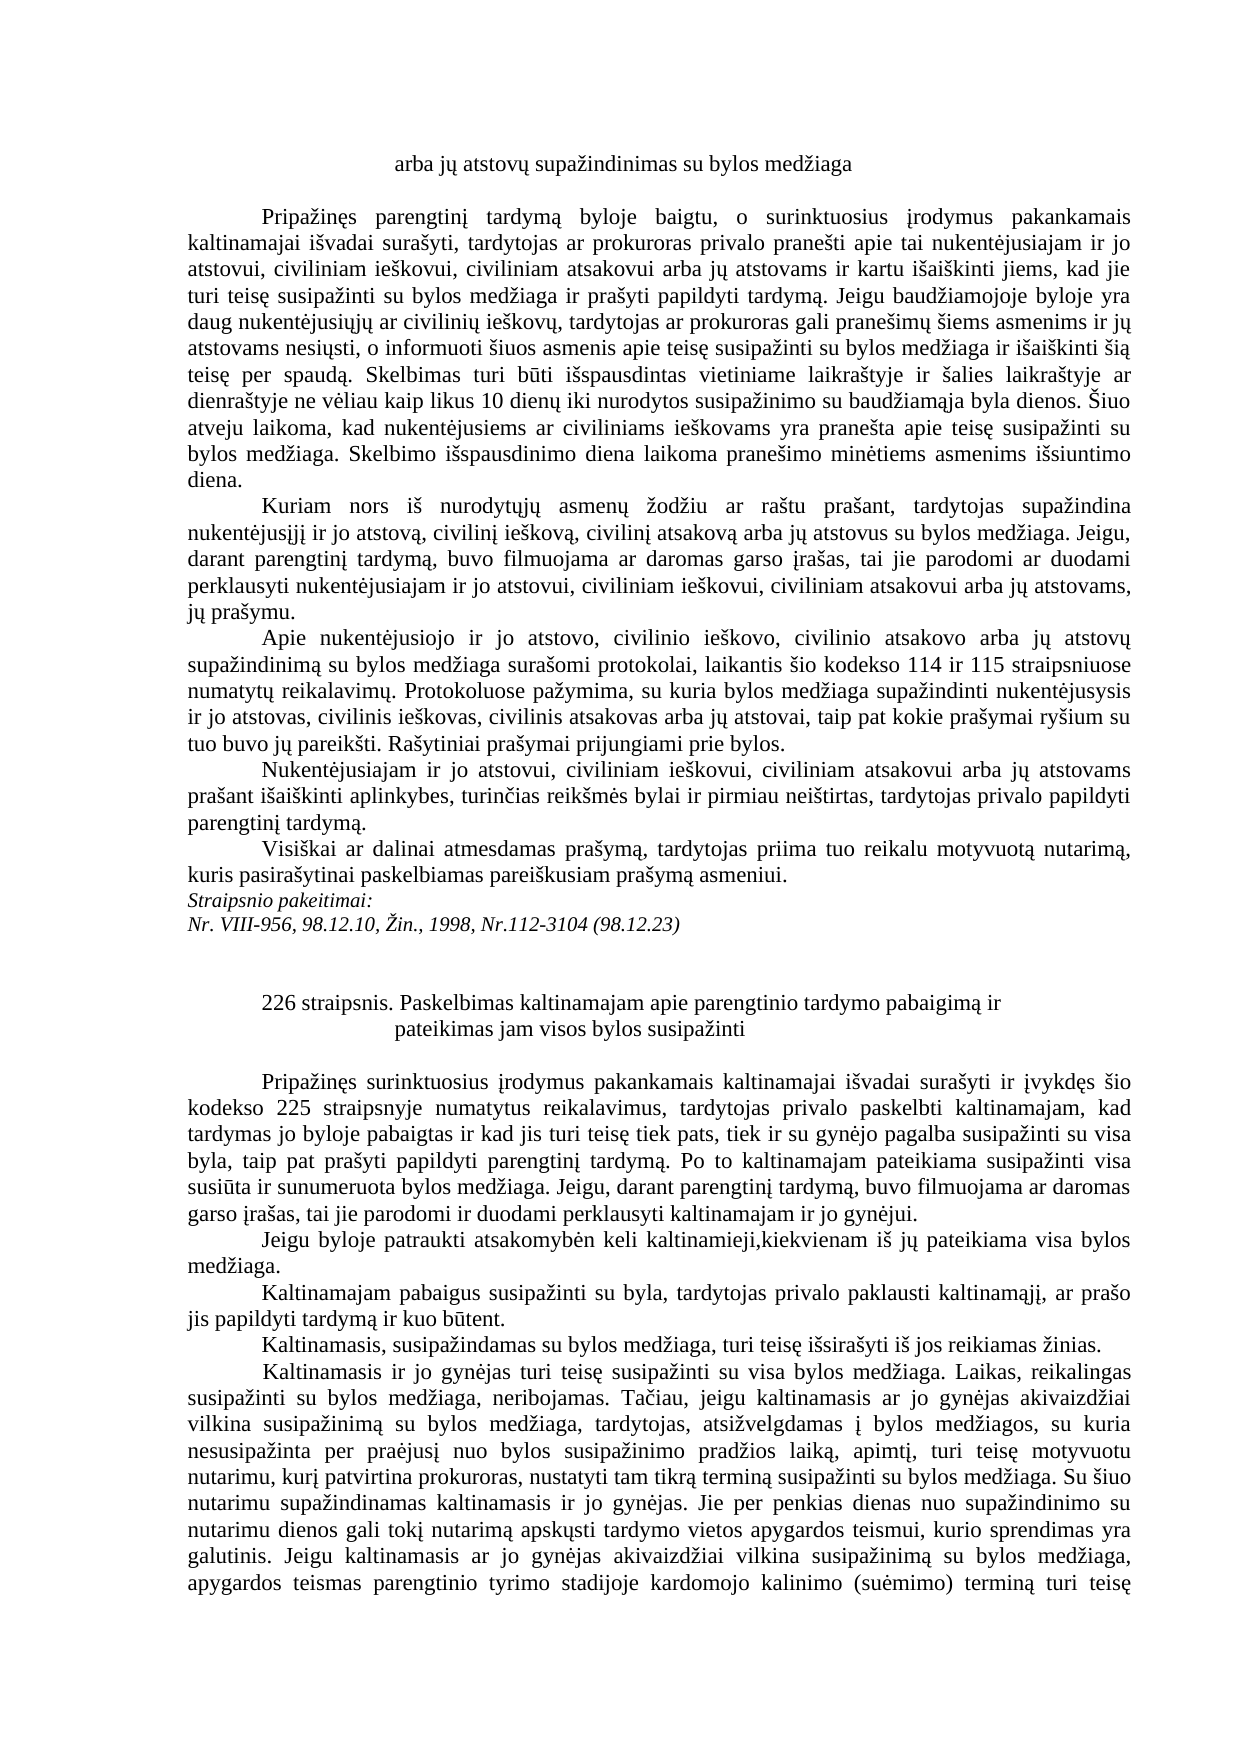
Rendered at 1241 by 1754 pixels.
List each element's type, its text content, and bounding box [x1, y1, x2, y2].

text Visiškai ar dalinai atmesdamas prašymą, tardytojas priima tuo reikalu motyvuotą nutarimą, kuris pasirašytinai paskelbiamas pareiškusiam prašymą asmeniui. [187, 835, 1132, 888]
text Kaltinamasis ir jo gynėjas turi teisę susipažinti su visa bylos medžiaga. Laikas, reikalingas susipažinti su bylos medžiaga, neribojamas. Tačiau, jeigu kaltinamasis ar jo gynėjas akivaizdžiai vilkina susipažinimą su bylos medžiaga, tardytojas, atsižvelgdamas į bylos medžiagos, su kuria nesusipažinta per praėjusį nuo bylos susipažinimo pradžios laiką, apimtį, turi teisę motyvuotu nutarimu, kurį patvirtina prokuroras, nustatyti tam tikrą terminą susipažinti su bylos medžiaga. Su šiuo nutarimu supažindinamas kaltinamasis ir jo gynėjas. Jie per penkias dienas nuo supažindinimo su nutarimu dienos gali tokį nutarimą apskųsti tardymo vietos apygardos teismui, kurio sprendimas yra galutinis. Jeigu kaltinamasis ar jo gynėjas akivaizdžiai vilkina susipažinimą su bylos medžiaga, apygardos teismas parengtinio tyrimo stadijoje kardomojo kalinimo (suėmimo) terminą turi teisę [187, 1358, 1132, 1595]
text Kaltinamasis, susipažindamas su bylos medžiaga, turi teisę išsirašyti iš jos reikiamas žinias. [187, 1331, 1132, 1358]
text Jeigu byloje patraukti atsakomybėn keli kaltinamieji,kiekvienam iš jų pateikiama visa bylos medžiaga. [187, 1226, 1132, 1279]
text Kuriam nors iš nurodytųjų asmenų žodžiu ar raštu prašant, tardytojas supažindina nukentėjusįjį ir jo atstovą, civilinį ieškovą, civilinį atsakovą arba jų atstovus su bylos medžiaga. Jeigu, darant parengtinį tardymą, buvo filmuojama ar daromas garso įrašas, tai jie parodomi ar duodami perklausyti nukentėjusiajam ir jo atstovui, civiliniam ieškovui, civiliniam atsakovui arba jų atstovams, jų prašymu. [187, 493, 1132, 624]
text Pripažinęs surinktuosius įrodymus pakankamais kaltinamajai išvadai surašyti ir įvykdęs šio kodekso 225 straipsnyje numatytus reikalavimus, tardytojas privalo paskelbti kaltinamajam, kad tardymas jo byloje pabaigtas ir kad jis turi teisę tiek pats, tiek ir su gynėjo pagalba susipažinti su visa byla, taip pat prašyti papildyti parengtinį tardymą. Po to kaltinamajam pateikiama susipažinti visa susiūta ir sunumeruota bylos medžiaga. Jeigu, darant parengtinį tardymą, buvo filmuojama ar daromas garso įrašas, tai jie parodomi ir duodami perklausyti kaltinamajam ir jo gynėjui. [187, 1068, 1132, 1226]
text Nukentėjusiajam ir jo atstovui, civiliniam ieškovui, civiliniam atsakovui arba jų atstovams prašant išaiškinti aplinkybes, turinčias reikšmės bylai ir pirmiau neištirtas, tardytojas privalo papildyti parengtinį tardymą. [187, 756, 1132, 835]
text Pripažinęs parengtinį tardymą byloje baigtu, o surinktuosius įrodymus pakankamais kaltinamajai išvadai surašyti, tardytojas ar prokuroras privalo pranešti apie tai nukentėjusiajam ir jo atstovui, civiliniam ieškovui, civiliniam atsakovui arba jų atstovams ir kartu išaiškinti jiems, kad jie turi teisę susipažinti su bylos medžiaga ir prašyti papildyti tardymą. Jeigu baudžiamojoje byloje yra daug nukentėjusiųjų ar civilinių ieškovų, tardytojas ar prokuroras gali pranešimų šiems asmenims ir jų atstovams nesiųsti, o informuoti šiuos asmenis apie teisę susipažinti su bylos medžiaga ir išaiškinti šią teisę per spaudą. Skelbimas turi būti išspausdintas vietiniame laikraštyje ir šalies laikraštyje ar dienraštyje ne vėliau kaip likus 10 dienų iki nurodytos susipažinimo su baudžiamąja byla dienos. Šiuo atveju laikoma, kad nukentėjusiems ar civiliniams ieškovams yra pranešta apie teisę susipažinti su bylos medžiaga. Skelbimo išspausdinimo diena laikoma pranešimo minėtiems asmenims išsiuntimo diena. [187, 203, 1132, 493]
text pateikimas jam visos bylos susipažinti [394, 1015, 1132, 1041]
text 226 straipsnis. Paskelbimas kaltinamajam apie parengtinio tardymo pabaigimą ir [261, 989, 1132, 1015]
text Straipsnio pakeitimai: [187, 888, 1132, 912]
text arba jų atstovų supažindinimas su bylos medžiaga [347, 150, 1132, 176]
text Apie nukentėjusiojo ir jo atstovo, civilinio ieškovo, civilinio atsakovo arba jų atstovų supažindinimą su bylos medžiaga surašomi protokolai, laikantis šio kodekso 114 ir 115 straipsniuose numatytų reikalavimų. Protokoluose pažymima, su kuria bylos medžiaga supažindinti nukentėjusysis ir jo atstovas, civilinis ieškovas, civilinis atsakovas arba jų atstovai, taip pat kokie prašymai ryšium su tuo buvo jų pareikšti. Rašytiniai prašymai prijungiami prie bylos. [187, 624, 1132, 756]
text Nr. VIII-956, 98.12.10, Žin., 1998, Nr.112-3104 (98.12.23) [187, 912, 1132, 936]
text Kaltinamajam pabaigus susipažinti su byla, tardytojas privalo paklausti kaltinamąjį, ar prašo jis papildyti tardymą ir kuo būtent. [187, 1279, 1132, 1331]
